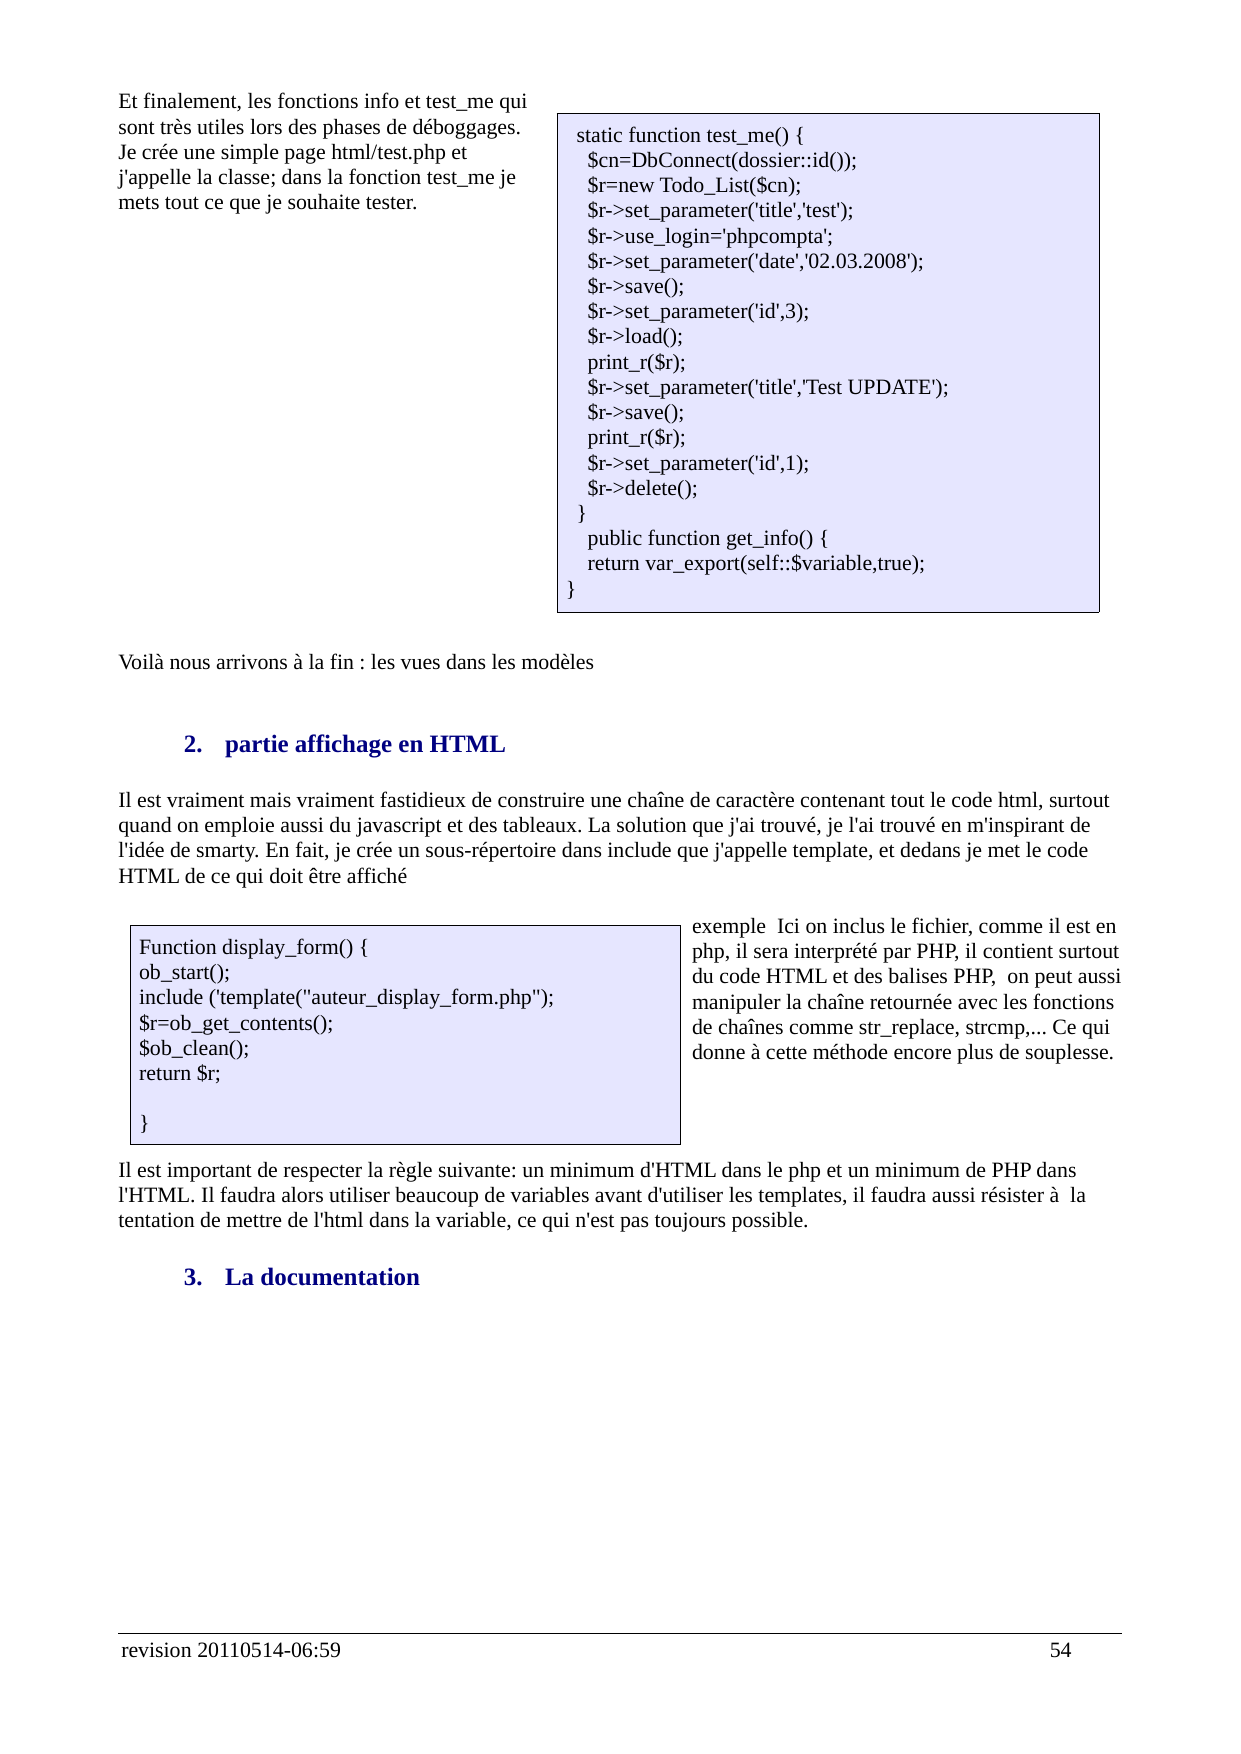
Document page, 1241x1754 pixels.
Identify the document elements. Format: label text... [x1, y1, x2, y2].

text include ('template("auteur_display_form.php"); [139, 984, 671, 1009]
text Voilà nous arrivons à la fin : les vues dans les modèles [118, 649, 1122, 674]
text Il est vraiment mais vraiment fastidieux de construire une chaîne de caractère contenant tout le code html, surtout quand on emploie aussi du javascript et des tableaux. La solution que j'ai trouvé, je l'ai trouvé en m'inspirant de l'idée de smarty. En fait, je crée un sous-répertoire dans include que j'appelle template, et dedans je met le code HTML de ce qui doit être affiché [118, 787, 1122, 888]
text Function display_form() { [139, 934, 671, 959]
text Et finalement, les fonctions info et test_me qui sont très utiles lors des phases de déboggages. Je crée une simple page html/test.php et j'appelle la classe; dans la fonction test_me je mets tout ce que je souhaite tester. [118, 88, 1122, 624]
text Il est important de respecter la règle suivante: un minimum d'HTML dans le php et un minimum de PHP dans l'HTML. Il faudra alors utiliser beaucoup de variables avant d'utiliser les templates, il faudra aussi résister à la tentation de mettre de l'html dans la variable, ce qui n'est pas toujours possible. [118, 1157, 1122, 1232]
text static function test_me() { $cn=DbConnect(dossier::id()); $r=new Todo_List($cn); $r->set_parameter('title','test'); $r->use_login='phpcompta'; $r->set_parameter('date','02.03.2008'); $r->save(); $r->set_parameter('id',3); $r->load(); print_r($r); $r->set_parameter('title','Test UPDATE'); $r->save(); print_r($r); $r->set_parameter('id',1); $r->delete(); } public function get_info() { [566, 122, 1090, 550]
subtitle La documentation [177, 1262, 1122, 1290]
text return var_export(self::$variable,true); [566, 550, 1090, 576]
text } [566, 576, 1090, 601]
subtitle partie affichage en HTML [177, 729, 1122, 758]
text exemple Ici on inclus le fichier, comme il est en php, il sera interprété par PHP, il contient surtout du code HTML et des balises PHP, on peut aussi manipuler la chaîne retournée avec les fonctions de chaînes comme str_replace, strcmp,... Ce qui donne à cette méthode encore plus de souplesse. [118, 913, 1122, 1157]
text ob_start(); [139, 959, 671, 984]
text $r=ob_get_contents(); [139, 1009, 671, 1035]
text return $r; [139, 1060, 671, 1085]
text } [139, 1110, 671, 1136]
text $ob_clean(); [139, 1035, 671, 1060]
